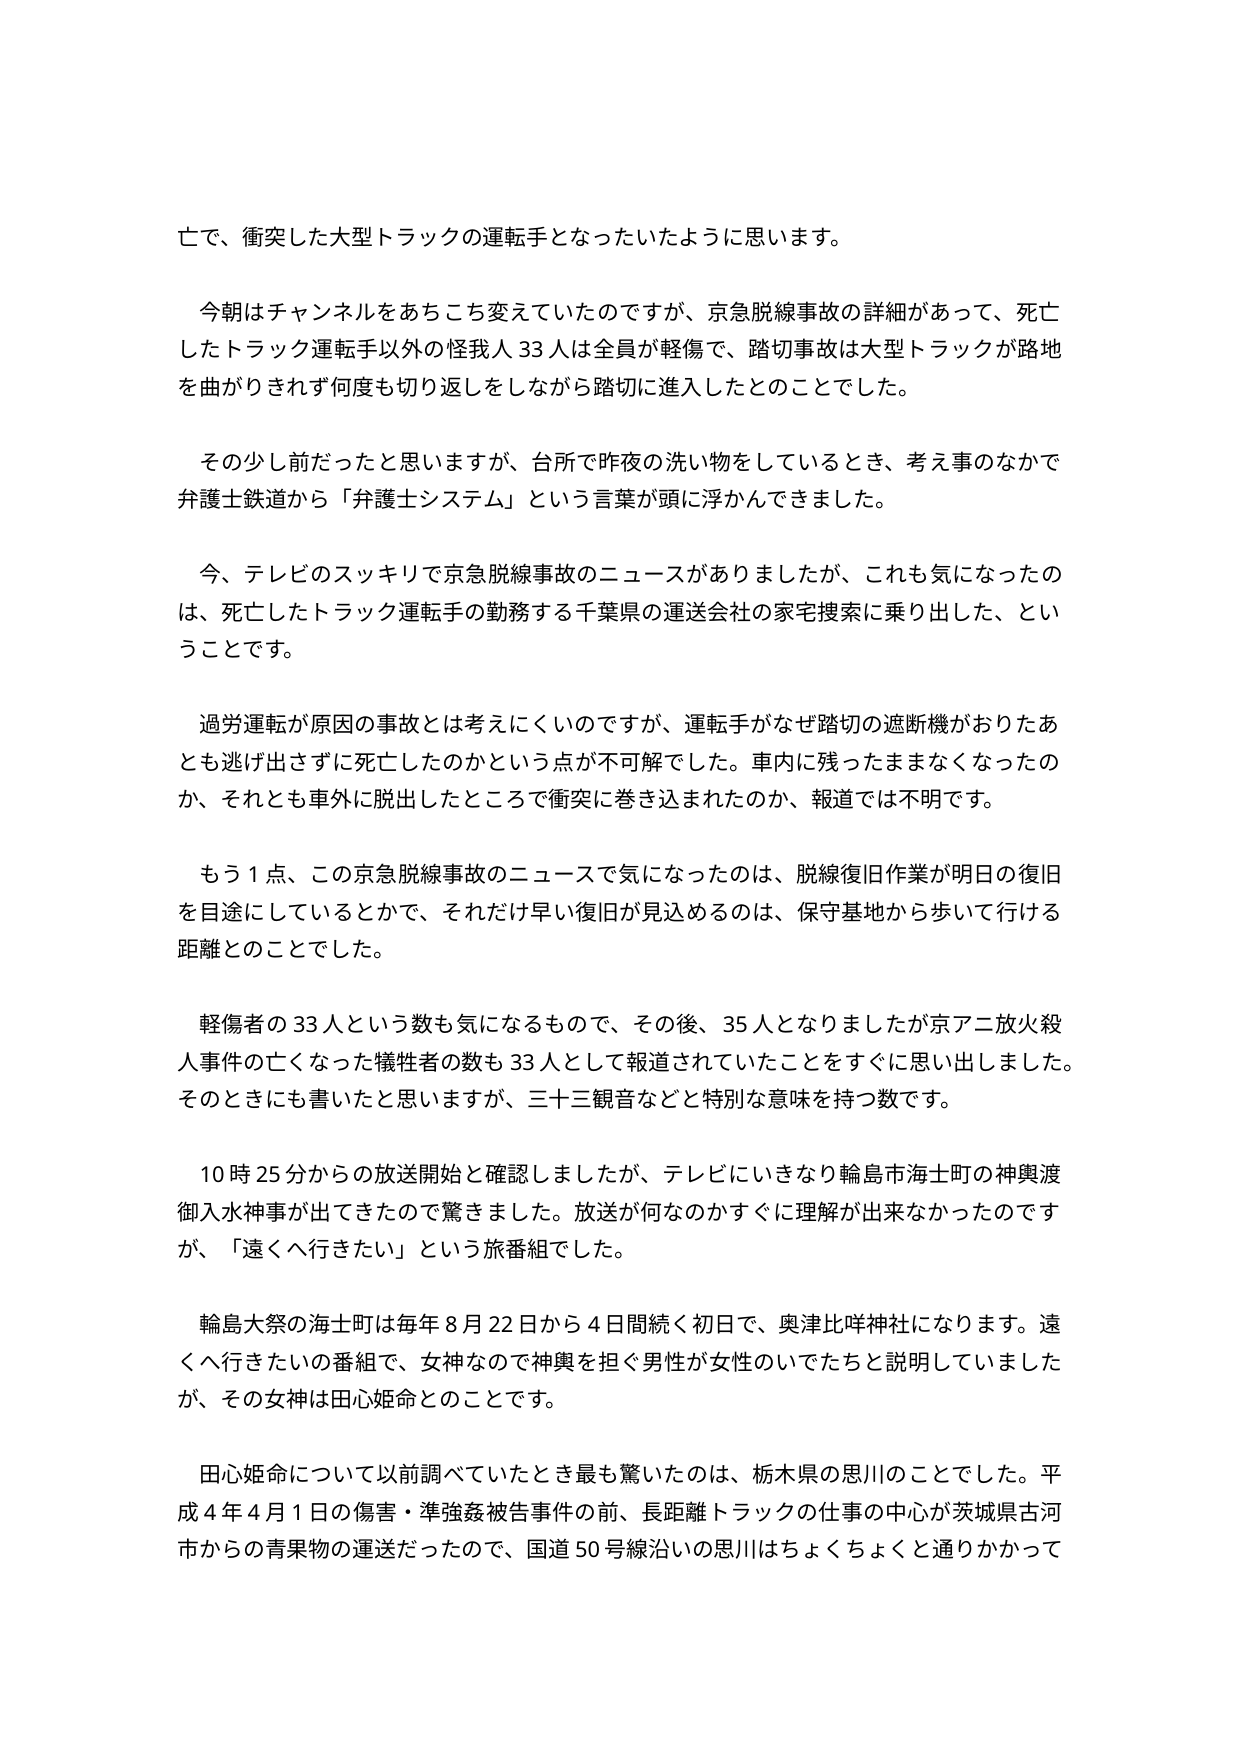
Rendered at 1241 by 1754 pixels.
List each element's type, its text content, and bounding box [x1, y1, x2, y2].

text 今朝はチャンネルをあちこち変えていたのですが、京急脱線事故の詳細があって、死亡したトラック運転手以外の怪我人33人は全員が軽傷で、踏切事故は大型トラックが路地を曲がりきれず何度も切り返しをしながら踏切に進入したとのことでした。 [177, 292, 1063, 404]
text 亡で、衝突した大型トラックの運転手となったいたように思います。 [177, 217, 1063, 254]
text 田心姫命について以前調べていたとき最も驚いたのは、栃木県の思川のことでした。平成4年4月1日の傷害・準強姦被告事件の前、長距離トラックの仕事の中心が茨城県古河市からの青果物の運送だったので、国道50号線沿いの思川はちょくちょくと通りかかって [177, 1454, 1063, 1567]
text 今、テレビのスッキリで京急脱線事故のニュースがありましたが、これも気になったのは、死亡したトラック運転手の勤務する千葉県の運送会社の家宅捜索に乗り出した、ということです。 [177, 554, 1063, 667]
text 10時25分からの放送開始と確認しましたが、テレビにいきなり輪島市海士町の神輿渡御入水神事が出てきたので驚きました。放送が何なのかすぐに理解が出来なかったのですが、「遠くへ行きたい」という旅番組でした。 [177, 1154, 1063, 1267]
text 輪島大祭の海士町は毎年8月22日から4日間続く初日で、奥津比咩神社になります。遠くへ行きたいの番組で、女神なので神輿を担ぐ男性が女性のいでたちと説明していましたが、その女神は田心姫命とのことです。 [177, 1304, 1063, 1417]
text 過労運転が原因の事故とは考えにくいのですが、運転手がなぜ踏切の遮断機がおりたあとも逃げ出さずに死亡したのかという点が不可解でした。車内に残ったままなくなったのか、それとも車外に脱出したところで衝突に巻き込まれたのか、報道では不明です。 [177, 704, 1063, 817]
text 軽傷者の33人という数も気になるもので、その後、35人となりましたが京アニ放火殺人事件の亡くなった犠牲者の数も33人として報道されていたことをすぐに思い出しました。そのときにも書いたと思いますが、三十三観音などと特別な意味を持つ数です。 [177, 1004, 1063, 1117]
text その少し前だったと思いますが、台所で昨夜の洗い物をしているとき、考え事のなかで弁護士鉄道から「弁護士システム」という言葉が頭に浮かんできました。 [177, 442, 1063, 517]
text もう1点、この京急脱線事故のニュースで気になったのは、脱線復旧作業が明日の復旧を目途にしているとかで、それだけ早い復旧が見込めるのは、保守基地から歩いて行ける距離とのことでした。 [177, 854, 1063, 967]
